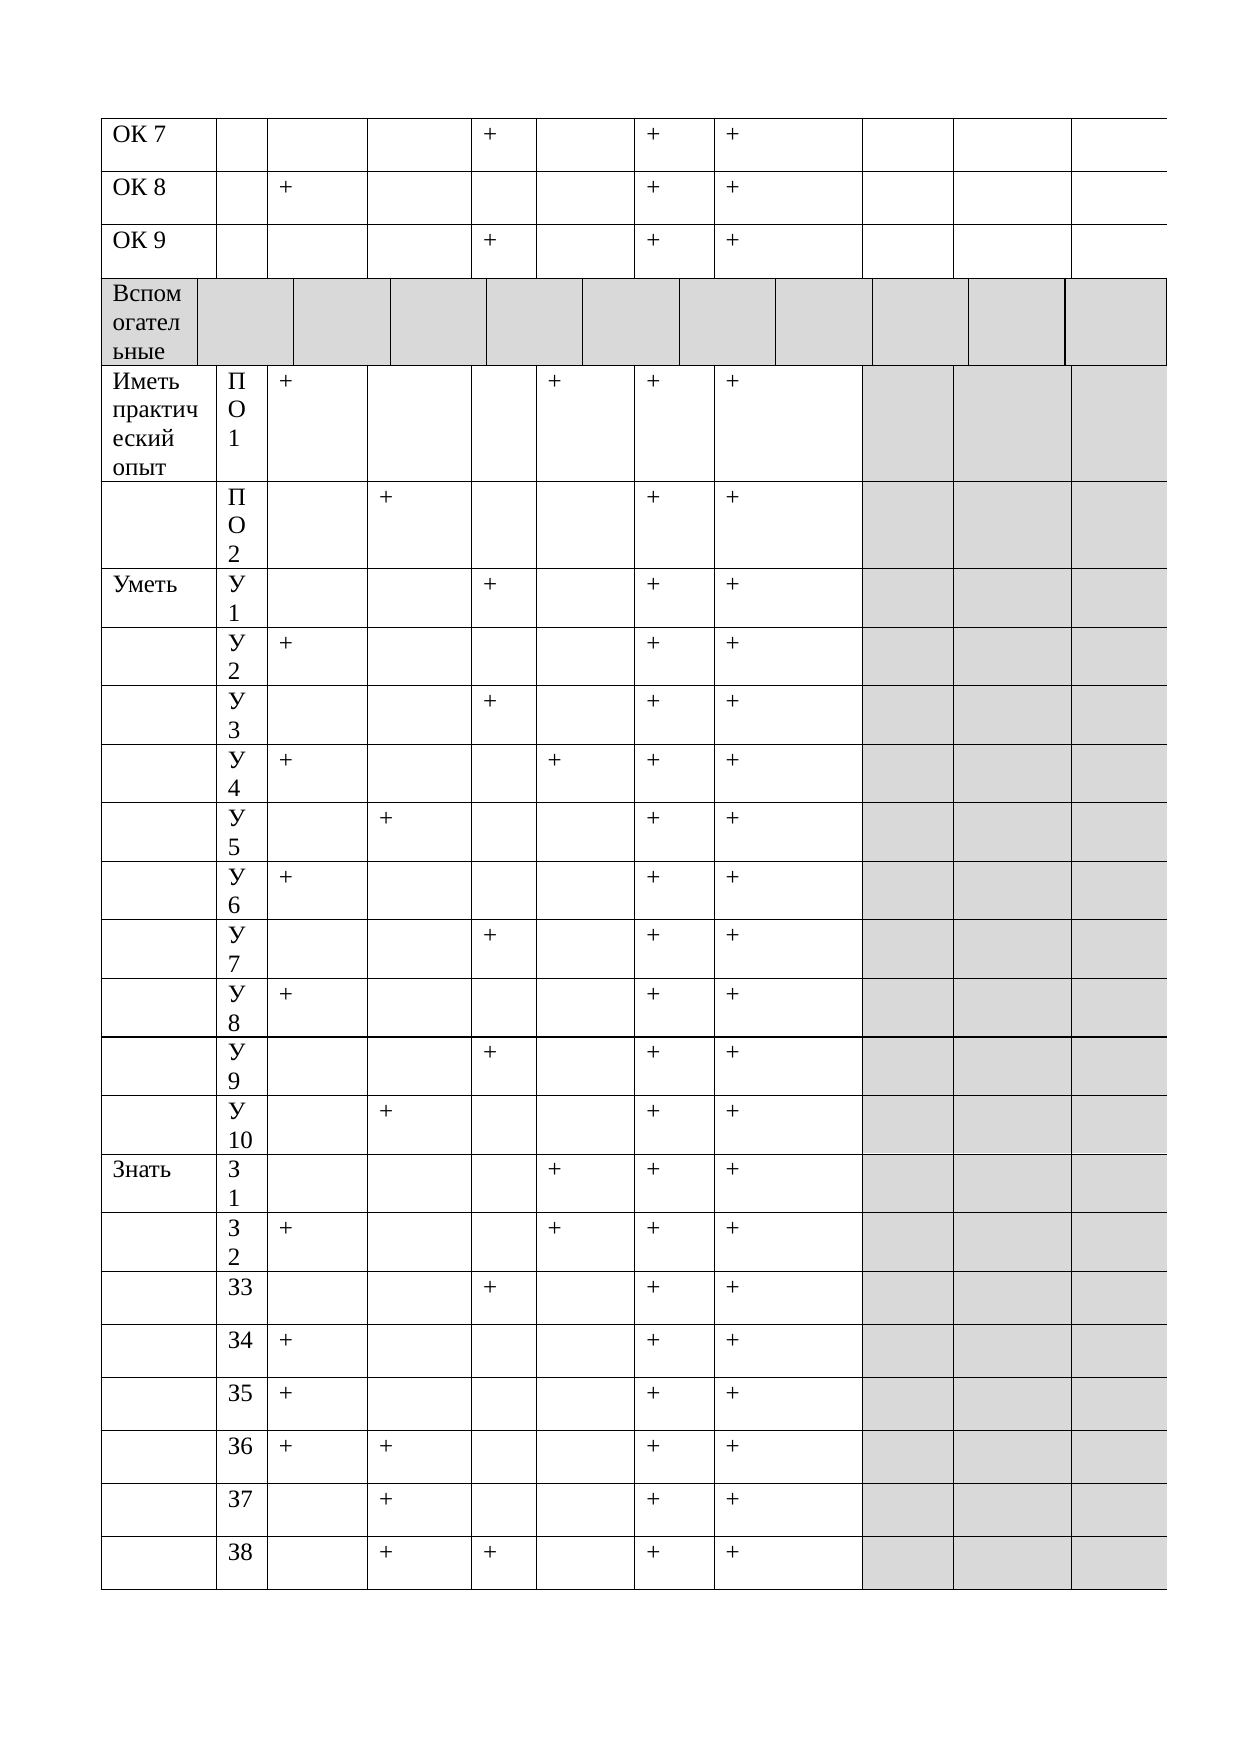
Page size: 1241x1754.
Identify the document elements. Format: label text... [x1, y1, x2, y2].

table_cell [472, 1484, 536, 1536]
table_cell [472, 862, 536, 919]
table_cell [472, 1155, 536, 1212]
table_cell [102, 920, 216, 978]
table_cell + [268, 862, 367, 919]
table_cell [268, 803, 367, 861]
table_cell + [368, 1484, 471, 1536]
table_cell [472, 1096, 536, 1153]
table_cell [1072, 482, 1167, 568]
table_cell [863, 686, 953, 744]
table_cell [583, 279, 679, 365]
table_cell + [715, 1038, 862, 1095]
table_cell [863, 1213, 953, 1271]
table_cell + [635, 569, 714, 627]
table_cell [102, 1431, 216, 1483]
table_cell [863, 1096, 953, 1153]
table_cell + [472, 920, 536, 978]
table_cell + [715, 1378, 862, 1430]
table_cell Иметь практический опыт [102, 366, 216, 481]
table_cell [472, 172, 536, 224]
table_cell У10 [217, 1096, 267, 1153]
table_cell + [635, 366, 714, 481]
table_cell ОК 7 [102, 119, 216, 171]
table_cell [1072, 1378, 1167, 1430]
table_cell [268, 920, 367, 978]
table_cell [1072, 803, 1167, 861]
table_cell [863, 172, 953, 224]
table_cell + [268, 1378, 367, 1430]
table_cell [1072, 862, 1167, 919]
table_cell ПО 1 [217, 366, 267, 481]
table_cell [954, 920, 1071, 978]
table_cell [268, 225, 367, 277]
table_cell [863, 920, 953, 978]
table_cell + [715, 1272, 862, 1324]
table_cell + [715, 1325, 862, 1377]
table_cell + [268, 366, 367, 481]
table_cell [368, 628, 471, 685]
table_cell [537, 1484, 634, 1536]
table_cell [863, 225, 953, 277]
table_cell + [368, 1537, 471, 1589]
table_cell [863, 1537, 953, 1589]
table_cell + [537, 745, 634, 802]
table_cell [863, 628, 953, 685]
table_cell [954, 366, 1071, 481]
table_cell + [635, 1155, 714, 1212]
table_cell + [715, 1484, 862, 1536]
table_cell [487, 279, 582, 365]
table_cell [368, 569, 471, 627]
table_cell [268, 1272, 367, 1324]
table_cell [969, 279, 1064, 365]
table_cell + [635, 979, 714, 1036]
table_cell [1072, 1038, 1167, 1095]
table_cell [472, 1378, 536, 1430]
table_cell [537, 172, 634, 224]
table_cell З7 [217, 1484, 267, 1536]
table_cell [1072, 366, 1167, 481]
table_cell [954, 686, 1071, 744]
table_cell [102, 1038, 216, 1095]
table_cell [863, 482, 953, 568]
table_cell [294, 279, 390, 365]
table_cell [1072, 628, 1167, 685]
table_cell + [537, 1213, 634, 1271]
table_cell [368, 745, 471, 802]
table_cell + [635, 119, 714, 171]
table_cell [1072, 1431, 1167, 1483]
table_cell + [368, 1431, 471, 1483]
table_cell З5 [217, 1378, 267, 1430]
table_cell + [635, 686, 714, 744]
table_cell + [635, 1213, 714, 1271]
table_cell Уметь [102, 569, 216, 627]
table_cell [863, 569, 953, 627]
table_cell [863, 745, 953, 802]
table_cell [1072, 1213, 1167, 1271]
table_cell [1072, 569, 1167, 627]
table_cell [954, 628, 1071, 685]
table_cell + [268, 172, 367, 224]
table_cell [873, 279, 968, 365]
table_cell [863, 1272, 953, 1324]
table_cell + [268, 745, 367, 802]
table_cell [368, 1155, 471, 1212]
table_cell [776, 279, 872, 365]
table_cell + [715, 119, 862, 171]
table_cell + [635, 1431, 714, 1483]
table_cell [954, 979, 1071, 1036]
table_cell [537, 862, 634, 919]
table_cell [954, 1325, 1071, 1377]
table_cell [102, 1272, 216, 1324]
table_cell + [472, 119, 536, 171]
table_cell У8 [217, 979, 267, 1036]
table_cell [102, 1484, 216, 1536]
table_cell [368, 862, 471, 919]
table_cell + [635, 172, 714, 224]
table_cell [102, 686, 216, 744]
table_cell [102, 745, 216, 802]
table_cell [268, 686, 367, 744]
table_cell [268, 119, 367, 171]
table_cell Знать [102, 1155, 216, 1212]
table_cell [368, 1038, 471, 1095]
table_cell У5 [217, 803, 267, 861]
table_cell [680, 279, 775, 365]
table_cell [1072, 745, 1167, 802]
table_cell З3 [217, 1272, 267, 1324]
table_cell [863, 119, 953, 171]
table_cell + [715, 628, 862, 685]
table_cell [102, 862, 216, 919]
table_cell З 1 [217, 1155, 267, 1212]
table_cell [863, 1325, 953, 1377]
table_cell У 1 [217, 569, 267, 627]
table_cell [217, 172, 267, 224]
table_cell + [715, 745, 862, 802]
table_cell [1072, 1484, 1167, 1536]
table_cell + [537, 1155, 634, 1212]
table_cell [1072, 1537, 1167, 1589]
table_cell [954, 1484, 1071, 1536]
table_cell + [715, 862, 862, 919]
table_cell + [715, 482, 862, 568]
table_cell + [635, 482, 714, 568]
table_cell [268, 569, 367, 627]
table_cell [102, 482, 216, 568]
table_cell + [715, 920, 862, 978]
table_cell [954, 1155, 1071, 1212]
table_cell [102, 1213, 216, 1271]
table_cell Вспомогательные [102, 279, 197, 365]
table_cell [1072, 225, 1167, 277]
table_cell [1072, 1096, 1167, 1153]
table_cell [954, 1431, 1071, 1483]
table_cell [472, 745, 536, 802]
table_cell [102, 1325, 216, 1377]
table_cell + [472, 686, 536, 744]
table_cell [368, 979, 471, 1036]
table_cell + [715, 569, 862, 627]
table_cell [537, 628, 634, 685]
table_cell [472, 1431, 536, 1483]
table_cell + [268, 1431, 367, 1483]
table_cell [368, 1325, 471, 1377]
table_cell + [635, 1325, 714, 1377]
table_cell [472, 366, 536, 481]
table_cell + [715, 1096, 862, 1153]
table_cell + [715, 172, 862, 224]
table_cell [537, 569, 634, 627]
table_cell [954, 862, 1071, 919]
table_cell [537, 686, 634, 744]
table_cell [368, 920, 471, 978]
table_cell У 2 [217, 628, 267, 685]
table_cell З4 [217, 1325, 267, 1377]
table_cell [198, 279, 293, 365]
table_cell [1072, 1155, 1167, 1212]
table_cell [863, 1378, 953, 1430]
table_cell + [715, 1155, 862, 1212]
table_cell + [715, 1431, 862, 1483]
table_cell [1072, 920, 1167, 978]
table_cell [954, 1038, 1071, 1095]
table_cell [537, 920, 634, 978]
table_cell [368, 119, 471, 171]
table_cell [472, 1325, 536, 1377]
table_cell У4 [217, 745, 267, 802]
table_cell + [635, 1378, 714, 1430]
table_cell [537, 482, 634, 568]
table_cell [368, 1378, 471, 1430]
table_cell [537, 1325, 634, 1377]
table_cell + [635, 628, 714, 685]
table_cell [102, 1096, 216, 1153]
table_cell [368, 1272, 471, 1324]
table_cell + [635, 1537, 714, 1589]
table_cell + [635, 1484, 714, 1536]
table_cell + [635, 920, 714, 978]
table_cell + [635, 745, 714, 802]
table_cell [102, 1378, 216, 1430]
table_cell [472, 803, 536, 861]
table_cell [102, 803, 216, 861]
table_cell [537, 803, 634, 861]
table_cell [268, 1096, 367, 1153]
table_cell [954, 119, 1071, 171]
table_cell У9 [217, 1038, 267, 1095]
table_cell + [715, 1213, 862, 1271]
table_cell [391, 279, 486, 365]
table_cell [537, 1096, 634, 1153]
table_cell [537, 1272, 634, 1324]
table_cell [102, 628, 216, 685]
table_cell + [715, 686, 862, 744]
table_cell У7 [217, 920, 267, 978]
table_cell + [635, 1038, 714, 1095]
table_cell [217, 225, 267, 277]
table_cell + [537, 366, 634, 481]
table_cell + [472, 1272, 536, 1324]
table_cell [368, 686, 471, 744]
table_cell [1072, 1272, 1167, 1324]
table_cell [1066, 279, 1166, 365]
table_cell + [635, 1096, 714, 1153]
table_cell [268, 1155, 367, 1212]
table_cell [954, 745, 1071, 802]
table_cell [268, 1038, 367, 1095]
table_cell + [715, 366, 862, 481]
table_cell + [715, 803, 862, 861]
table_cell [1072, 172, 1167, 224]
table_cell [472, 1213, 536, 1271]
table_cell [537, 1537, 634, 1589]
table_cell [537, 225, 634, 277]
table_cell [863, 803, 953, 861]
table_cell + [472, 225, 536, 277]
table_cell [537, 979, 634, 1036]
table_cell [863, 1431, 953, 1483]
table_cell [954, 1272, 1071, 1324]
table_cell [954, 803, 1071, 861]
table_cell [954, 225, 1071, 277]
table_cell + [635, 862, 714, 919]
table_cell + [472, 569, 536, 627]
table_cell ОК 9 [102, 225, 216, 277]
table_cell + [635, 1272, 714, 1324]
table_cell [1072, 979, 1167, 1036]
table_cell [863, 366, 953, 481]
table_cell + [368, 1096, 471, 1153]
table_cell + [368, 482, 471, 568]
table_cell [863, 862, 953, 919]
table_cell [537, 119, 634, 171]
table_cell [102, 979, 216, 1036]
table_cell + [715, 225, 862, 277]
table_cell [954, 1537, 1071, 1589]
table_cell [954, 569, 1071, 627]
table_cell З6 [217, 1431, 267, 1483]
table_cell У3 [217, 686, 267, 744]
table_cell [368, 1213, 471, 1271]
table_cell [863, 979, 953, 1036]
table_cell [268, 1537, 367, 1589]
table_cell + [268, 628, 367, 685]
table_cell + [472, 1038, 536, 1095]
table_cell [368, 366, 471, 481]
table_cell [954, 1378, 1071, 1430]
table_cell [472, 482, 536, 568]
table_cell + [472, 1537, 536, 1589]
table_cell [863, 1155, 953, 1212]
table_cell З 2 [217, 1213, 267, 1271]
table_cell [537, 1431, 634, 1483]
table_cell [217, 119, 267, 171]
table_cell [472, 979, 536, 1036]
table_cell [472, 628, 536, 685]
table_cell [863, 1038, 953, 1095]
table_cell [368, 225, 471, 277]
table_cell [537, 1038, 634, 1095]
table_cell [863, 1484, 953, 1536]
table_cell [954, 1096, 1071, 1153]
table_cell + [715, 979, 862, 1036]
table_cell [1072, 1325, 1167, 1377]
table_cell [537, 1378, 634, 1430]
table_cell [954, 482, 1071, 568]
table_cell [268, 482, 367, 568]
table_cell [268, 1484, 367, 1536]
table_cell + [635, 225, 714, 277]
table_cell ОК 8 [102, 172, 216, 224]
table_cell З8 [217, 1537, 267, 1589]
table_cell [368, 172, 471, 224]
table_cell + [368, 803, 471, 861]
table_cell [954, 1213, 1071, 1271]
table_cell [954, 172, 1071, 224]
table_cell + [268, 979, 367, 1036]
table_cell [1072, 119, 1167, 171]
table_cell ПО 2 [217, 482, 267, 568]
table_cell + [268, 1213, 367, 1271]
table_cell [1072, 686, 1167, 744]
table_cell + [715, 1537, 862, 1589]
table_cell + [268, 1325, 367, 1377]
table_cell [102, 1537, 216, 1589]
table_cell У6 [217, 862, 267, 919]
table_cell + [635, 803, 714, 861]
